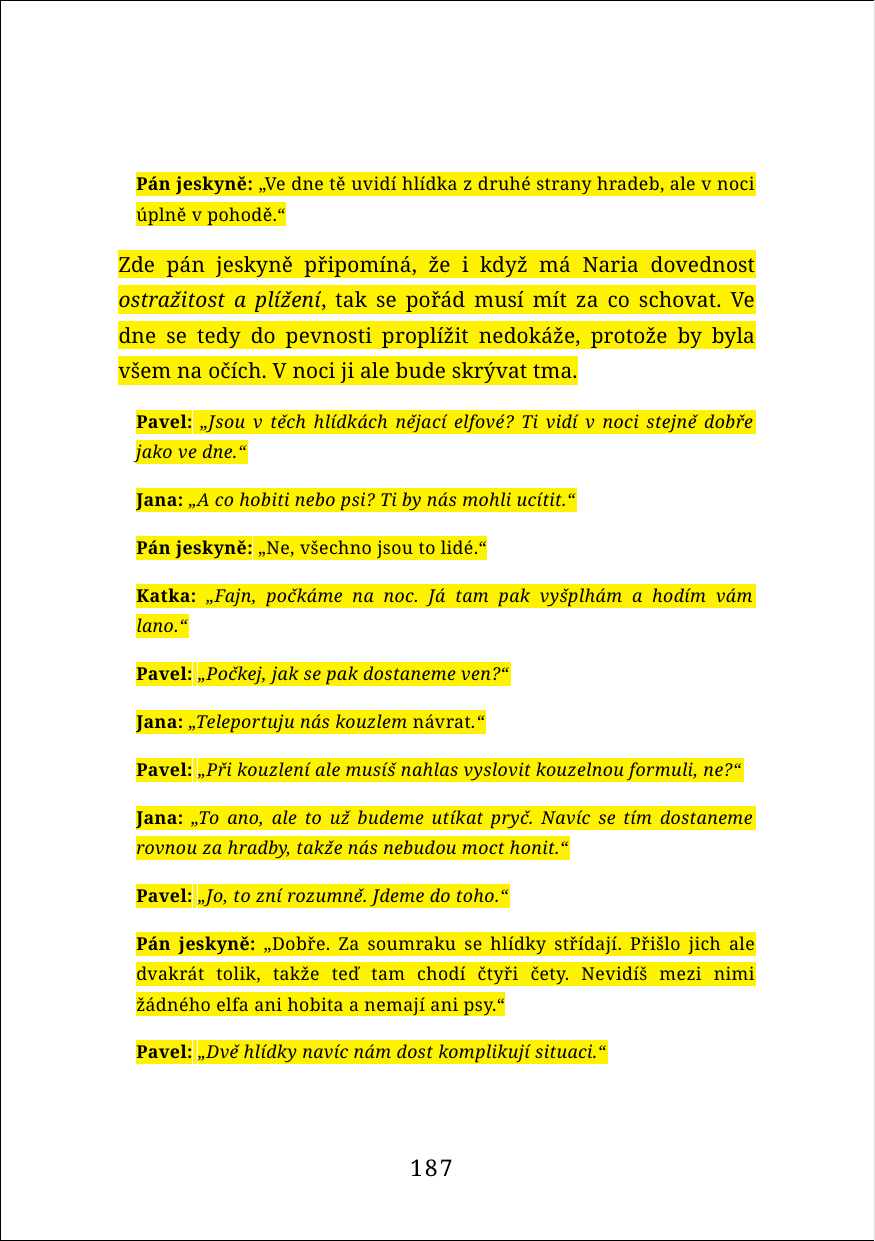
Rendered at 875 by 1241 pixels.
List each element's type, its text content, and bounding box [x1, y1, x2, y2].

text Jana: „To ano, ale to už budeme utíkat pryč. Navíc se tím dostaneme rovnou za hradby, takže nás nebudou moct honit.“ [136, 806, 756, 860]
text Pavel: „Jo, to zní rozumně. Jdeme do toho.“ [136, 884, 756, 908]
text Pán jeskyně: „Dobře. Za soumraku se hlídky střídají. Přišlo jich ale dvakrát tolik, takže teď tam chodí čtyři čety. Nevidíš mezi nimi žádného elfa ani hobita a nemají ani psy.“ [136, 932, 756, 1016]
text Pavel: „Dvě hlídky navíc nám dost komplikují situaci.“ [136, 1040, 756, 1064]
text Katka: „Fajn, počkáme na noc. Já tam pak vyšplhám a hodím vám lano.“ [136, 584, 756, 638]
text Pavel: „Počkej, jak se pak dostaneme ven?“ [136, 662, 756, 686]
text Pán jeskyně: „Ne, všechno jsou to lidé.“ [136, 536, 756, 560]
text Pavel: „Jsou v těch hlídkách nějací elfové? Ti vidí v noci stejně dobře jako ve dne.“ [136, 410, 756, 464]
text Zde pán jeskyně připomíná, že i když má Naria dovednost ostražitost a plížení, tak se pořád musí mít za co schovat. Ve dne se tedy do pevnosti proplížit nedokáže, protože by byla všem na očích. V noci ji ale bude skrývat tma. [118, 250, 756, 385]
text Pán jeskyně: „Ve dne tě uvidí hlídka z druhé strany hradeb, ale v noci úplně v pohodě.“ [136, 172, 756, 226]
text Pavel: „Při kouzlení ale musíš nahlas vyslovit kouzelnou formuli, ne?“ [136, 758, 756, 782]
text Jana: „Teleportuju nás kouzlem návrat.“ [136, 710, 756, 734]
text Jana: „A co hobiti nebo psi? Ti by nás mohli ucítit.“ [136, 488, 756, 512]
